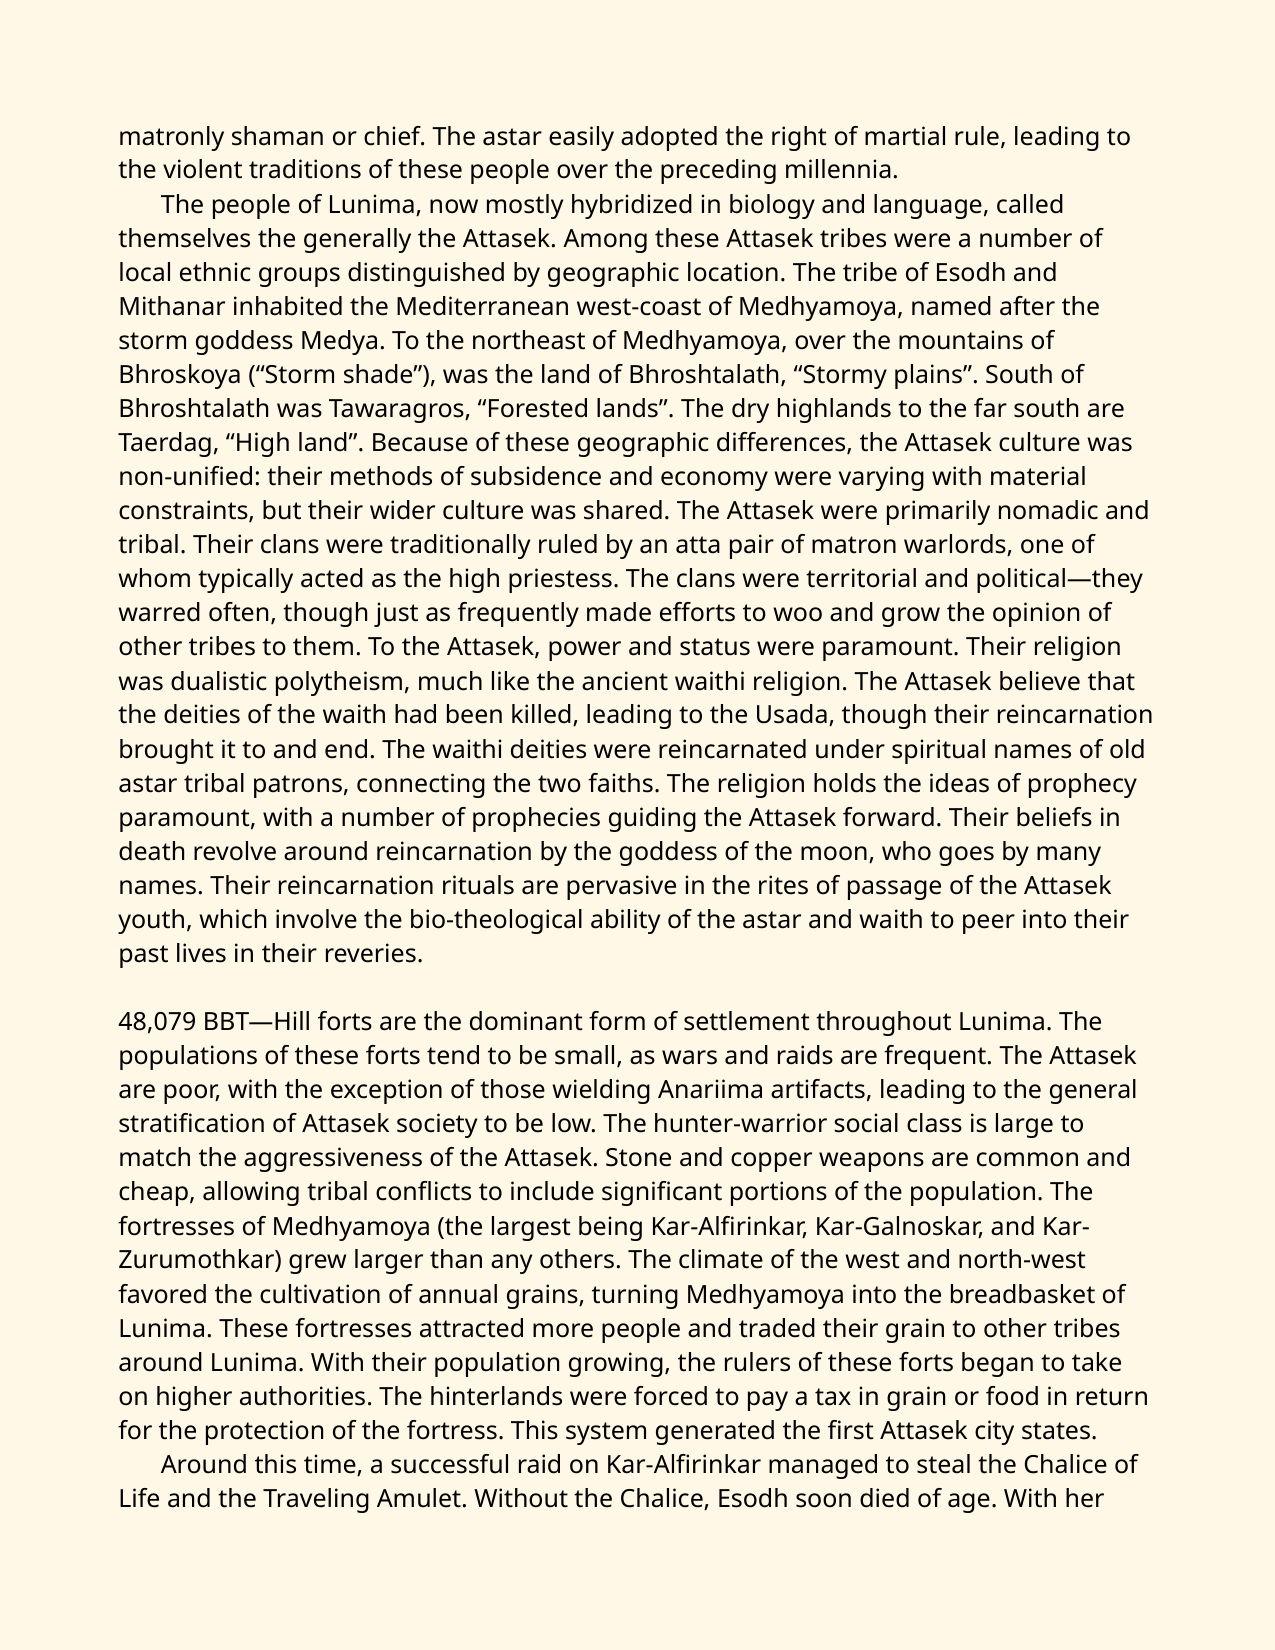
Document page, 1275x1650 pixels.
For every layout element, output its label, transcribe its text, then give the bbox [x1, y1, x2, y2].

text matronly shaman or chief. The astar easily adopted the right of martial rule, leading to the violent traditions of these people over the preceding millennia. [118, 118, 1157, 186]
text The people of Lunima, now mostly hybridized in biology and language, called themselves the generally the Attasek. Among these Attasek tribes were a number of local ethnic groups distinguished by geographic location. The tribe of Esodh and Mithanar inhabited the Mediterranean west-coast of Medhyamoya, named after the storm goddess Medya. To the northeast of Medhyamoya, over the mountains of Bhroskoya (“Storm shade”), was the land of Bhroshtalath, “Stormy plains”. South of Bhroshtalath was Tawaragros, “Forested lands”. The dry highlands to the far south are Taerdag, “High land”. Because of these geographic differences, the Attasek culture was non-unified: their methods of subsidence and economy were varying with material constraints, but their wider culture was shared. The Attasek were primarily nomadic and tribal. Their clans were traditionally ruled by an atta pair of matron warlords, one of whom typically acted as the high priestess. The clans were territorial and political—they warred often, though just as frequently made efforts to woo and grow the opinion of other tribes to them. To the Attasek, power and status were paramount. Their religion was dualistic polytheism, much like the ancient waithi religion. The Attasek believe that the deities of the waith had been killed, leading to the Usada, though their reincarnation brought it to and end. The waithi deities were reincarnated under spiritual names of old astar tribal patrons, connecting the two faiths. The religion holds the ideas of prophecy paramount, with a number of prophecies guiding the Attasek forward. Their beliefs in death revolve around reincarnation by the goddess of the moon, who goes by many names. Their reincarnation rituals are pervasive in the rites of passage of the Attasek youth, which involve the bio-theological ability of the astar and waith to peer into their past lives in their reveries. [118, 186, 1157, 970]
text 48,079 BBT—Hill forts are the dominant form of settlement throughout Lunima. The populations of these forts tend to be small, as wars and raids are frequent. The Attasek are poor, with the exception of those wielding Anariima artifacts, leading to the general stratification of Attasek society to be low. The hunter-warrior social class is large to match the aggressiveness of the Attasek. Stone and copper weapons are common and cheap, allowing tribal conflicts to include significant portions of the population. The fortresses of Medhyamoya (the largest being Kar-Alfirinkar, Kar-Galnoskar, and Kar-Zurumothkar) grew larger than any others. The climate of the west and north-west favored the cultivation of annual grains, turning Medhyamoya into the breadbasket of Lunima. These fortresses attracted more people and traded their grain to other tribes around Lunima. With their population growing, the rulers of these forts began to take on higher authorities. The hinterlands were forced to pay a tax in grain or food in return for the protection of the fortress. This system generated the first Attasek city states. [118, 1004, 1157, 1447]
text Around this time, a successful raid on Kar-Alfirinkar managed to steal the Chalice of Life and the Traveling Amulet. Without the Chalice, Esodh soon died of age. With her [118, 1447, 1157, 1515]
